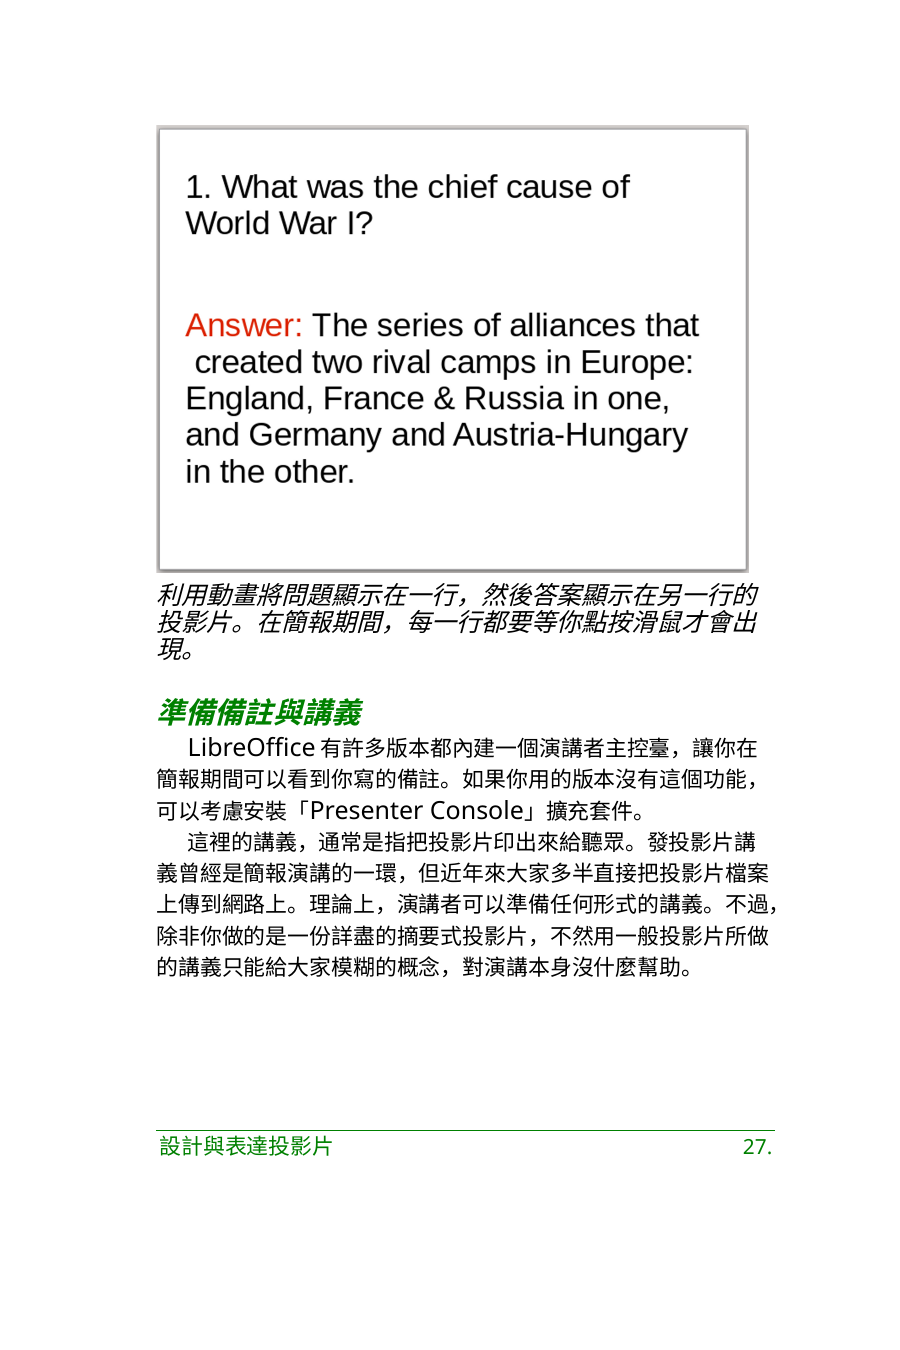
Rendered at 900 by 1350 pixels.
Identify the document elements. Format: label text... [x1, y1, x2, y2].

subtitle 準備備註與講義 [156, 689, 775, 732]
text 這裡的講義，通常是指把投影片印出來給聽眾。發投影片講義曾經是簡報演講的一環，但近年來大家多半直接把投影片檔案上傳到網路上。理論上，演講者可以準備任何形式的講義。不過，除非你做的是一份詳盡的摘要式投影片，不然用一般投影片所做的講義只能給大家模糊的概念，對演講本身沒什麼幫助。 [156, 825, 775, 982]
text LibreOffice有許多版本都內建一個演講者主控臺，讓你在簡報期間可以看到你寫的備註。如果你用的版本沒有這個功能，可以考慮安裝「Presenter Console」擴充套件。 [156, 732, 775, 825]
table_cell 利用動畫將問題顯示在一行，然後答案顯示在另一行的投影片。在簡報期間，每一行都要等你點按滑鼠才會出現。 [156, 575, 775, 664]
table_header [156, 125, 775, 575]
picture [156, 125, 749, 573]
